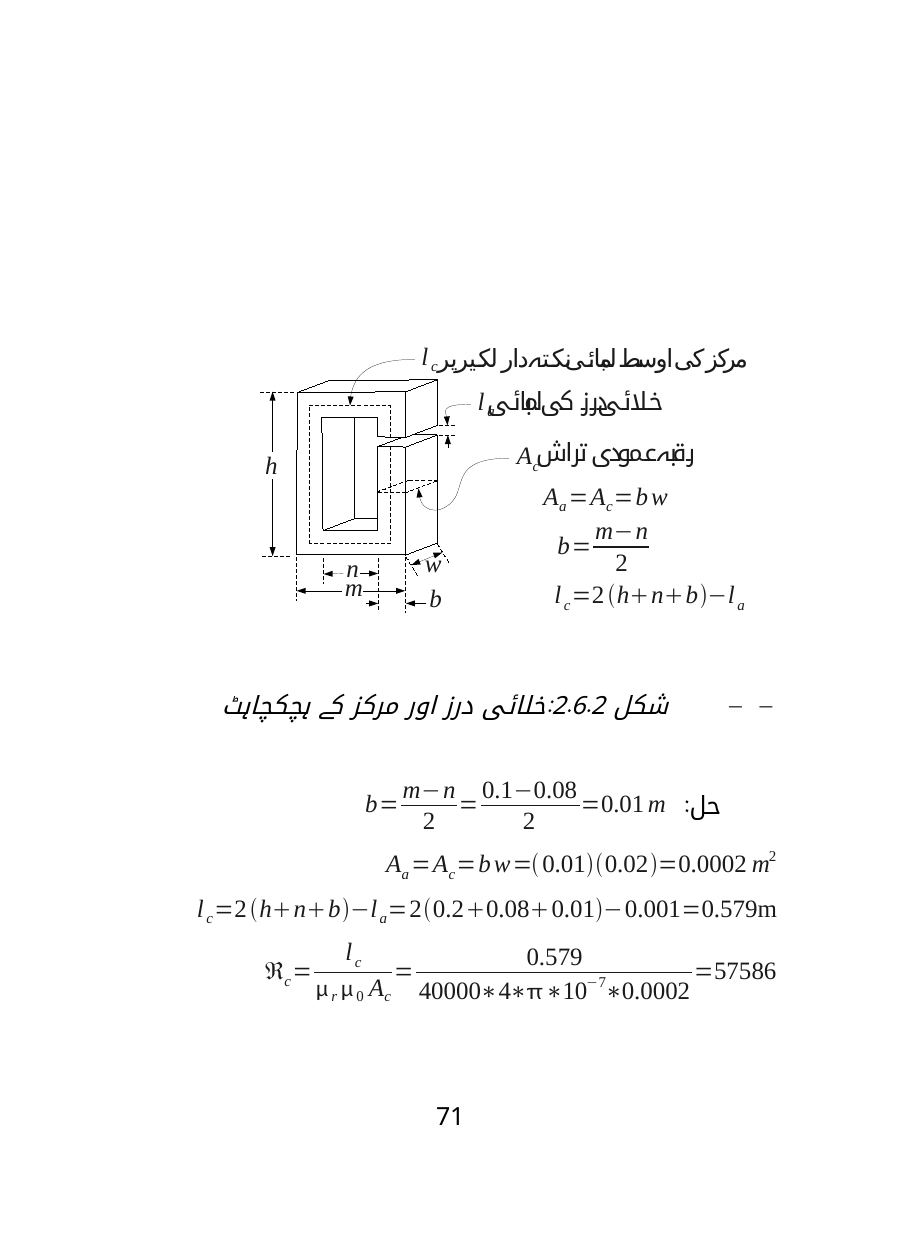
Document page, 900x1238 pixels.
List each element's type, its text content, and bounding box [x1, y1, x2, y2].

list شکل 28:خلائی درز اور مرکز کے ہچکچاہٹ [140, 274, 759, 730]
text حل: [105, 777, 795, 835]
